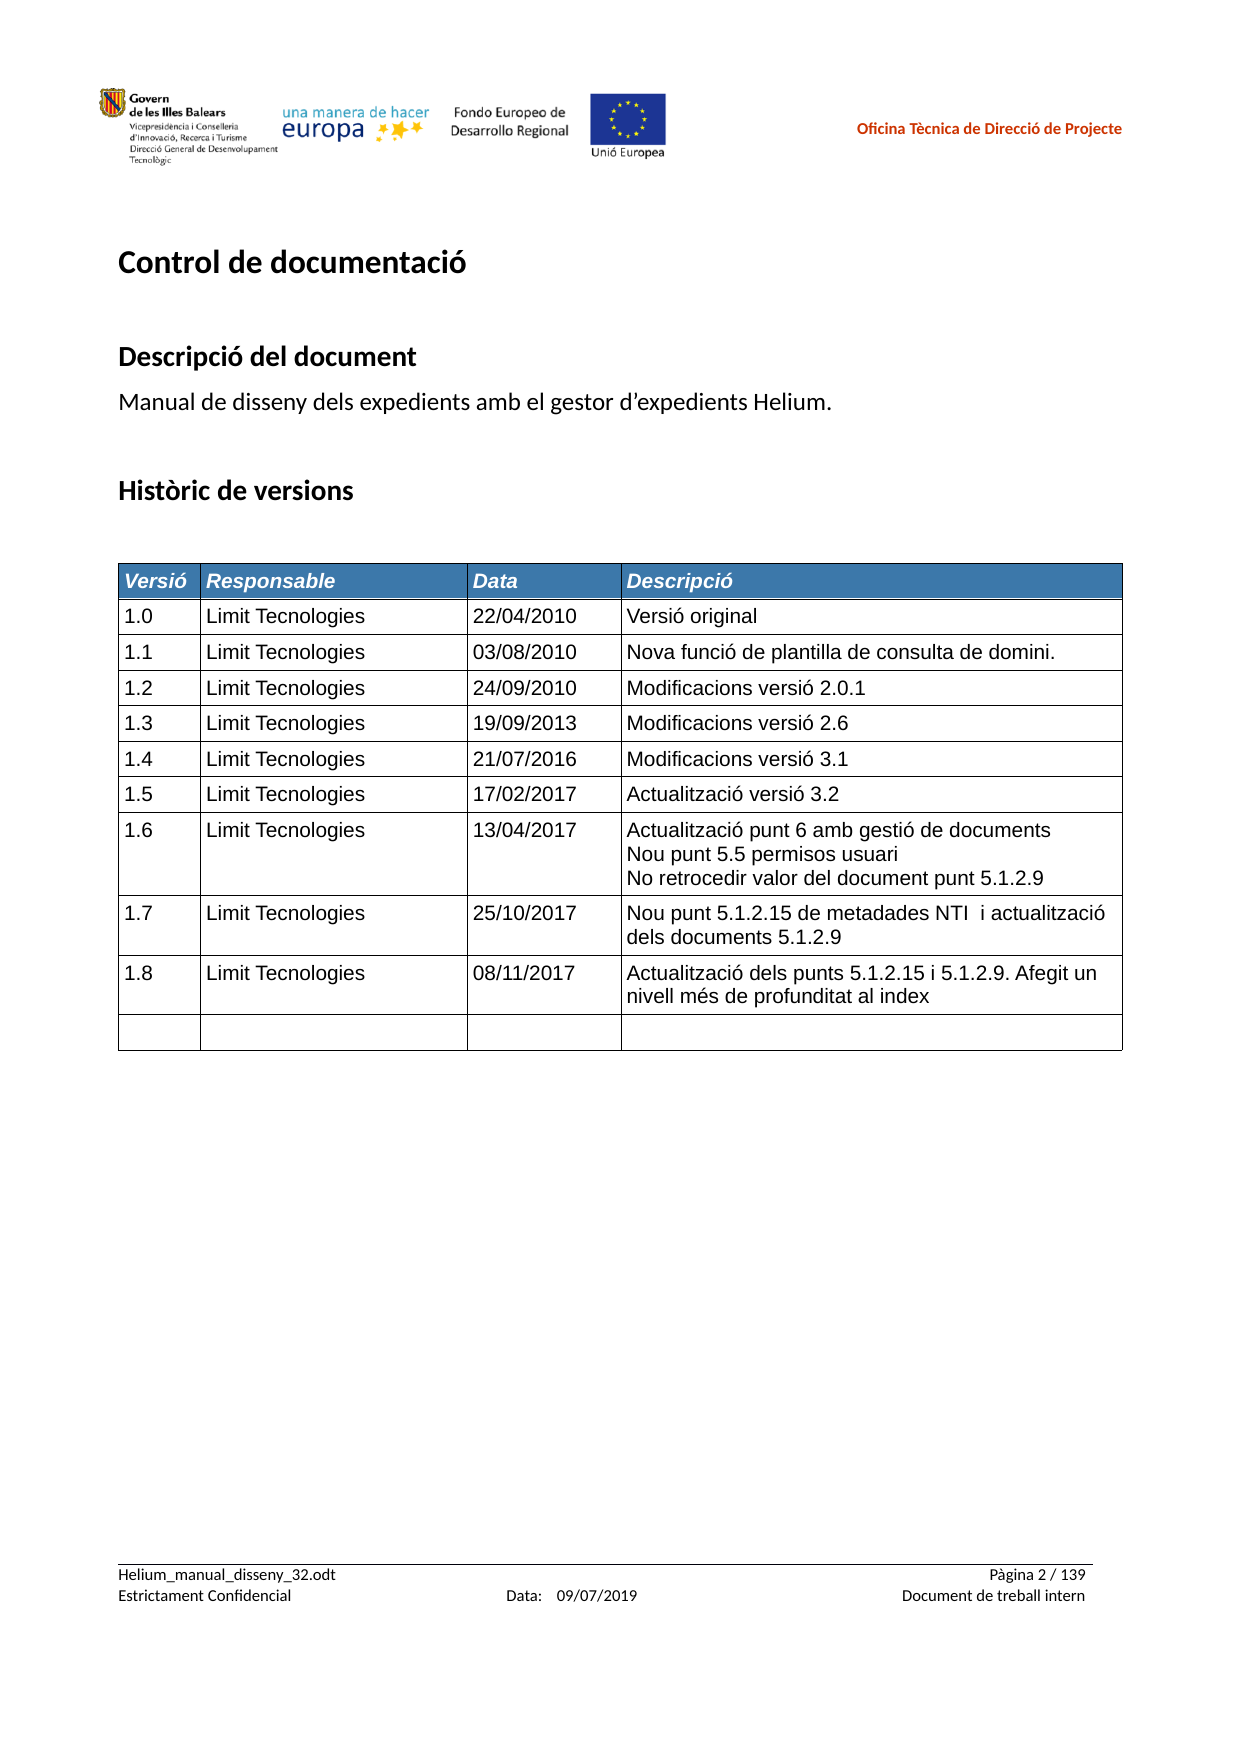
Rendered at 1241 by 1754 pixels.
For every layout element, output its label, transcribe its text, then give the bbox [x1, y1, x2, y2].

table_cell 17/02/2017 [468, 777, 621, 812]
table_cell Limit Tecnologies [201, 813, 467, 895]
table_cell Modificacions versió 2.6 [622, 706, 1122, 741]
table_cell [201, 1015, 467, 1049]
text Històric de versions [118, 472, 1122, 507]
table_cell Modificacions versió 2.0.1 [622, 671, 1122, 705]
table_cell 1.2 [119, 671, 200, 705]
table_cell 1.5 [119, 777, 200, 812]
table_cell 1.0 [119, 600, 200, 634]
text Manual de disseny dels expedients amb el gestor d’expedients Helium. [118, 386, 1122, 416]
table_cell [119, 1015, 200, 1049]
table_cell 1.3 [119, 706, 200, 741]
table_cell Limit Tecnologies [201, 706, 467, 741]
table_cell [622, 1015, 1122, 1049]
table_cell Nou punt 5.1.2.15 de metadades NTI i actualització dels documents 5.1.2.9 [622, 896, 1122, 954]
table_cell Limit Tecnologies [201, 896, 467, 954]
table_header Responsable [201, 564, 467, 598]
table_cell 1.1 [119, 635, 200, 669]
table_cell [468, 1015, 621, 1049]
table_cell 25/10/2017 [468, 896, 621, 954]
table_cell Limit Tecnologies [201, 671, 467, 705]
picture [99, 87, 668, 166]
table_cell 13/04/2017 [468, 813, 621, 895]
table_cell Nova funció de plantilla de consulta de domini. [622, 635, 1122, 669]
text Descripció del document [118, 338, 1122, 373]
table_cell 08/11/2017 [468, 956, 621, 1014]
table_cell Actualització versió 3.2 [622, 777, 1122, 812]
table_cell Actualització punt 6 amb gestió de documents Nou punt 5.5 permisos usuari No retrocedir valor del document punt 5.1.2.9 [622, 813, 1122, 895]
table_cell Limit Tecnologies [201, 600, 467, 634]
table_cell 1.7 [119, 896, 200, 954]
table_cell 24/09/2010 [468, 671, 621, 705]
text Control de documentació [118, 241, 1122, 282]
table_cell 1.6 [119, 813, 200, 895]
table_header Data [468, 564, 621, 598]
table_cell 22/04/2010 [468, 600, 621, 634]
table_cell Actualització dels punts 5.1.2.15 i 5.1.2.9. Afegit un nivell més de profunditat al index [622, 956, 1122, 1014]
table_cell Limit Tecnologies [201, 742, 467, 776]
table_cell 1.4 [119, 742, 200, 776]
table_cell Modificacions versió 3.1 [622, 742, 1122, 776]
table_cell Limit Tecnologies [201, 635, 467, 669]
table_cell 21/07/2016 [468, 742, 621, 776]
table_cell Limit Tecnologies [201, 956, 467, 1014]
table_cell 19/09/2013 [468, 706, 621, 741]
table_cell 1.8 [119, 956, 200, 1014]
table_cell Limit Tecnologies [201, 777, 467, 812]
table_header Versió [119, 564, 200, 598]
table_header Descripció [622, 564, 1122, 598]
table_cell 03/08/2010 [468, 635, 621, 669]
table_cell Versió original [622, 600, 1122, 634]
